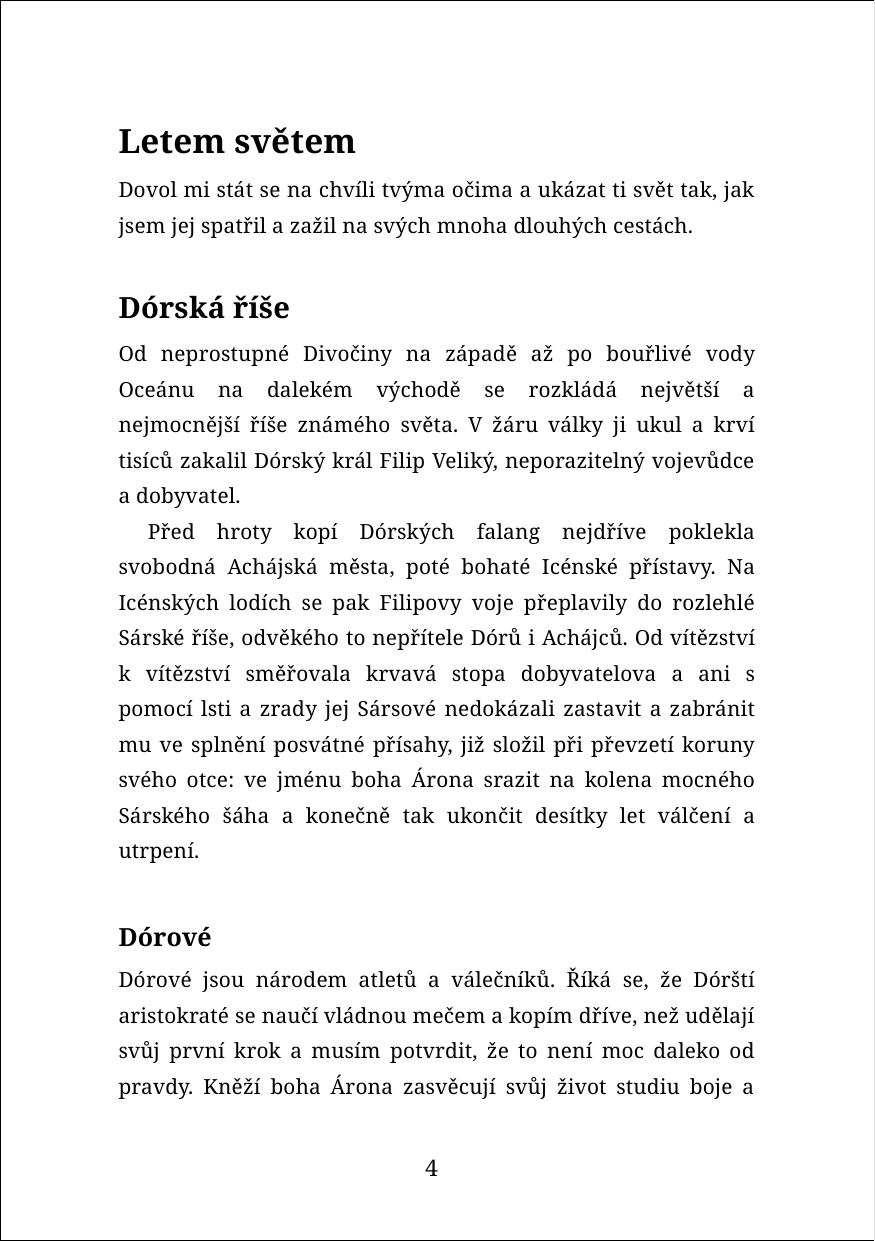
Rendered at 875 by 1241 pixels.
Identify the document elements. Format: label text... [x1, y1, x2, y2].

subtitle Letem světem [118, 118, 756, 164]
subtitle Dórové [118, 919, 756, 953]
text Dórové jsou národem atletů a válečníků. Říká se, že Dórští aristokraté se naučí vládnou mečem a kopím dříve, než udělají svůj první krok a musím potvrdit, že to není moc daleko od pravdy. Kněží boha Árona zasvěcují svůj život studiu boje a [118, 965, 756, 1100]
text Od neprostupné Divočiny na západě až po bouřlivé vody Oceánu na dalekém východě se rozkládá největší a nejmocnější říše známého světa. V žáru války ji ukul a krví tisíců zakalil Dórský král Filip Veliký, neporazitelný vojevůdce a dobyvatel. Před hroty kopí Dórských falang nejdříve poklekla svobodná Achájská města, poté bohaté Icénské přístavy. Na Icénských lodích se pak Filipovy voje přeplavily do rozlehlé Sárské říše, odvěkého to nepřítele Dórů i Achájců. Od vítězství k vítězství směřovala krvavá stopa dobyvatelova a ani s pomocí lsti a zrady jej Sársové nedokázali zastavit a zabránit mu ve splnění posvátné přísahy, již složil při převzetí koruny svého otce: ve jménu boha Árona srazit na kolena mocného Sárského šáha a konečně tak ukončit desítky let válčení a utrpení. [118, 339, 756, 865]
text Dovol mi stát se na chvíli tvýma očima a ukázat ti svět tak, jak jsem jej spatřil a zažil na svých mnoha dlouhých cestách. [118, 175, 756, 239]
subtitle Dórská říše [118, 288, 756, 327]
